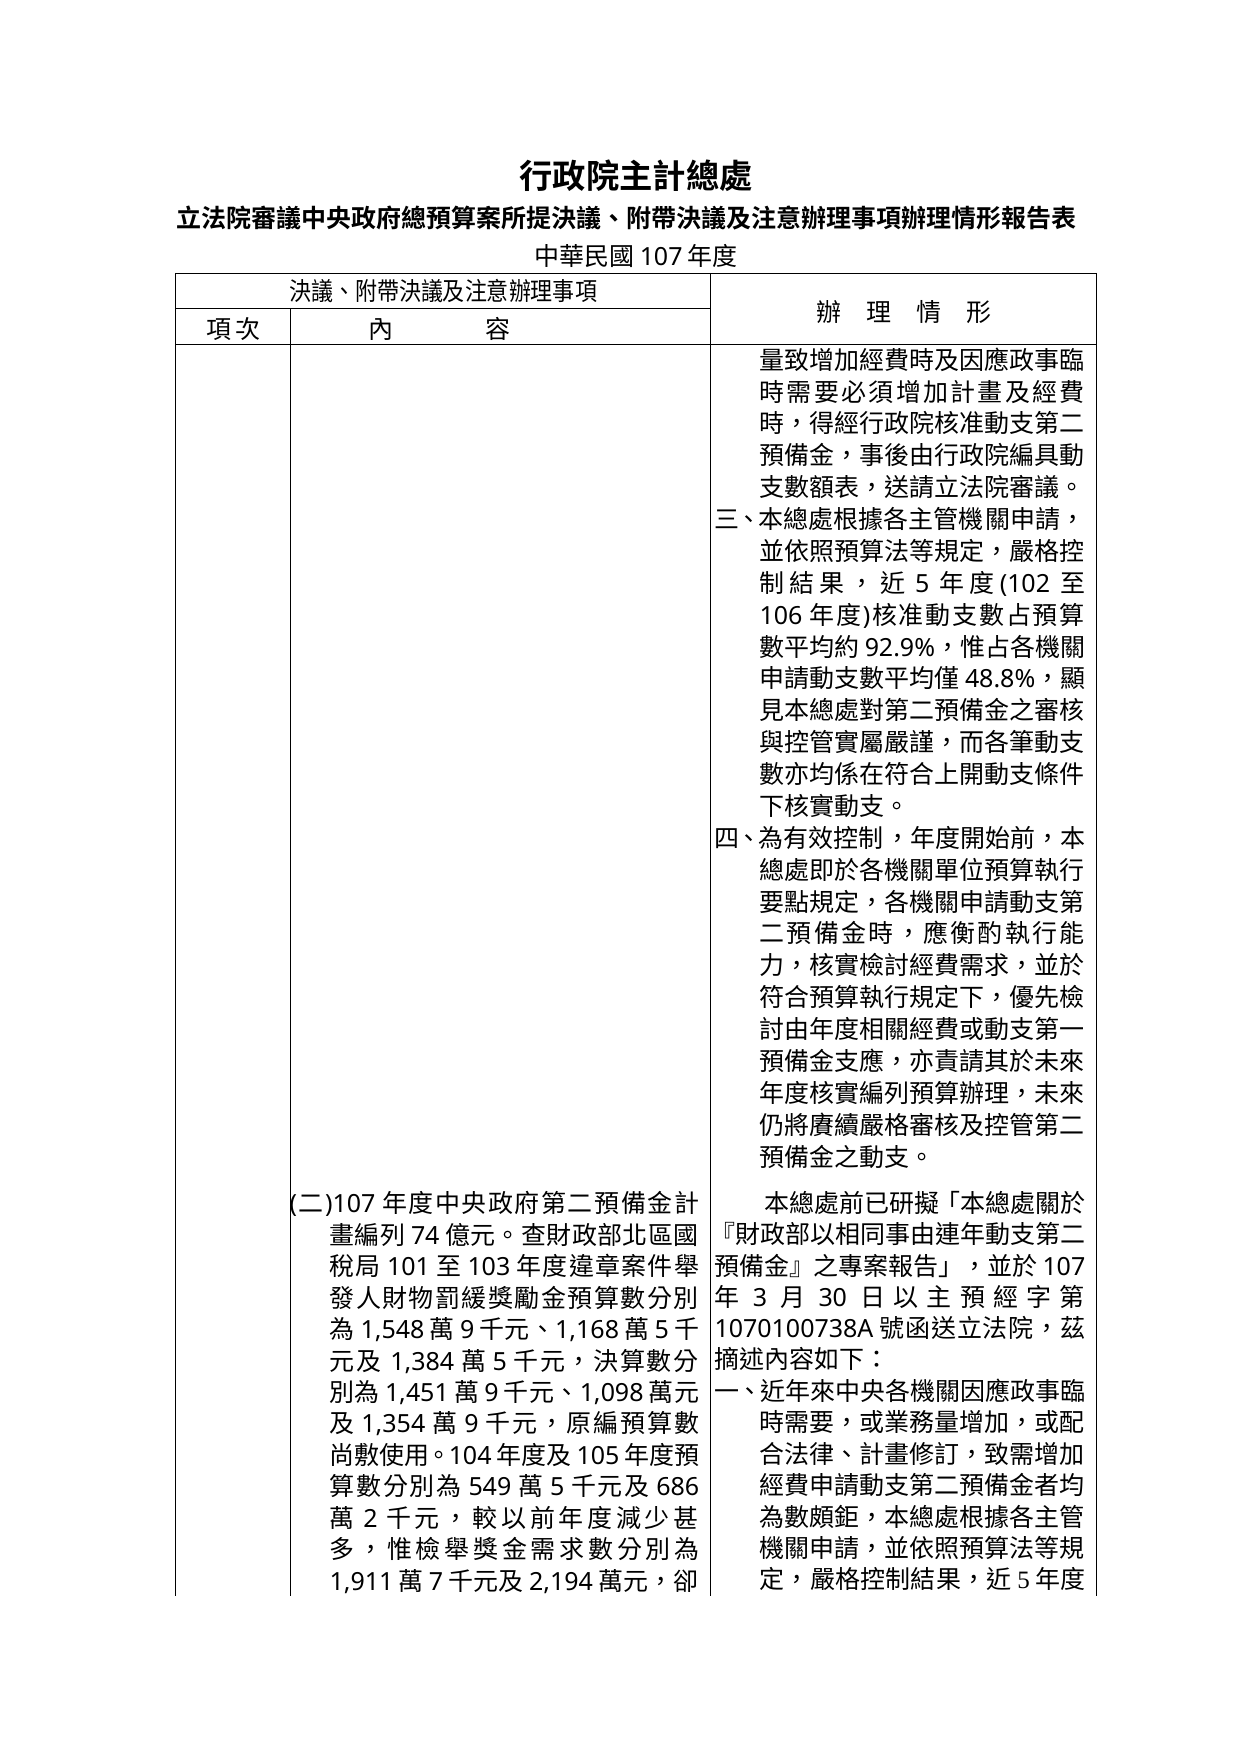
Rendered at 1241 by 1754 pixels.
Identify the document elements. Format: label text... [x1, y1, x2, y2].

table_cell 本總處前已研擬「本總處關於『財政部以相同事由連年動支第二預備金』之專案報告」，並於107年3月30日以主預經字第1070100738A號函送立法院，茲摘述內容如下： 一、近年來中央各機關因應政事臨時需要，或業務量增加，或配合法律、計畫修訂，致需增加經費申請動支第二預備金者均為數頗鉅，本總處根據各主管機關申請，並依照預算法等規定，嚴格控制結果，近5年度 [711, 1188, 1096, 1596]
table_cell (二)107年度中央政府第二預備金計畫編列74億元。查財政部北區國稅局101至103年度違章案件舉發人財物罰緩獎勵金預算數分別為 1,548萬9千元、1,168萬5千元及 1,384萬5千元，決算數分別為1,451萬9千元、1,098萬元及1,354萬9千元，原編預算數尚敷使用。104年度及105年度預算數分別為549萬5千元及686萬2千元，較以前年度減少甚多，惟檢舉獎金需求數分別為1,911萬7千元及2,194萬元，卻 [291, 1188, 710, 1596]
table_cell 項次 [176, 309, 290, 344]
table_cell [176, 1188, 290, 1596]
table_cell 量致增加經費時及因應政事臨時需要必須增加計畫及經費時，得經行政院核准動支第二預備金，事後由行政院編具動支數額表，送請立法院審議。 三、本總處根據各主管機關申請，並依照預算法等規定，嚴格控制結果，近5年度(102至106年度)核准動支數占預算數平均約92.9%，惟占各機關申請動支數平均僅48.8%，顯見本總處對第二預備金之審核與控管實屬嚴謹，而各筆動支數亦均係在符合上開動支條件下核實動支。 四、為有效控制，年度開始前，本總處即於各機關單位預算執行要點規定，各機關申請動支第二預備金時，應衡酌執行能力，核實檢討經費需求，並於符合預算執行規定下，優先檢討由年度相關經費或動支第一預備金支應，亦責請其於未來年度核實編列預算辦理，未來仍將賡續嚴格審核及控管第二預備金之動支。 [711, 345, 1096, 1187]
table_cell 辦理情形 [711, 274, 1096, 344]
table_header 行政院主計總處 立法院審議中央政府總預算案所提決議、附帶決議及注意辦理事項辦理情形報告表 中華民國107年度 [175, 150, 1096, 273]
table_cell 內 容 [291, 309, 710, 344]
table_cell [176, 345, 290, 1187]
table_cell 決議、附帶決議及注意辦理事項 [176, 274, 710, 308]
table_cell [291, 345, 710, 1187]
